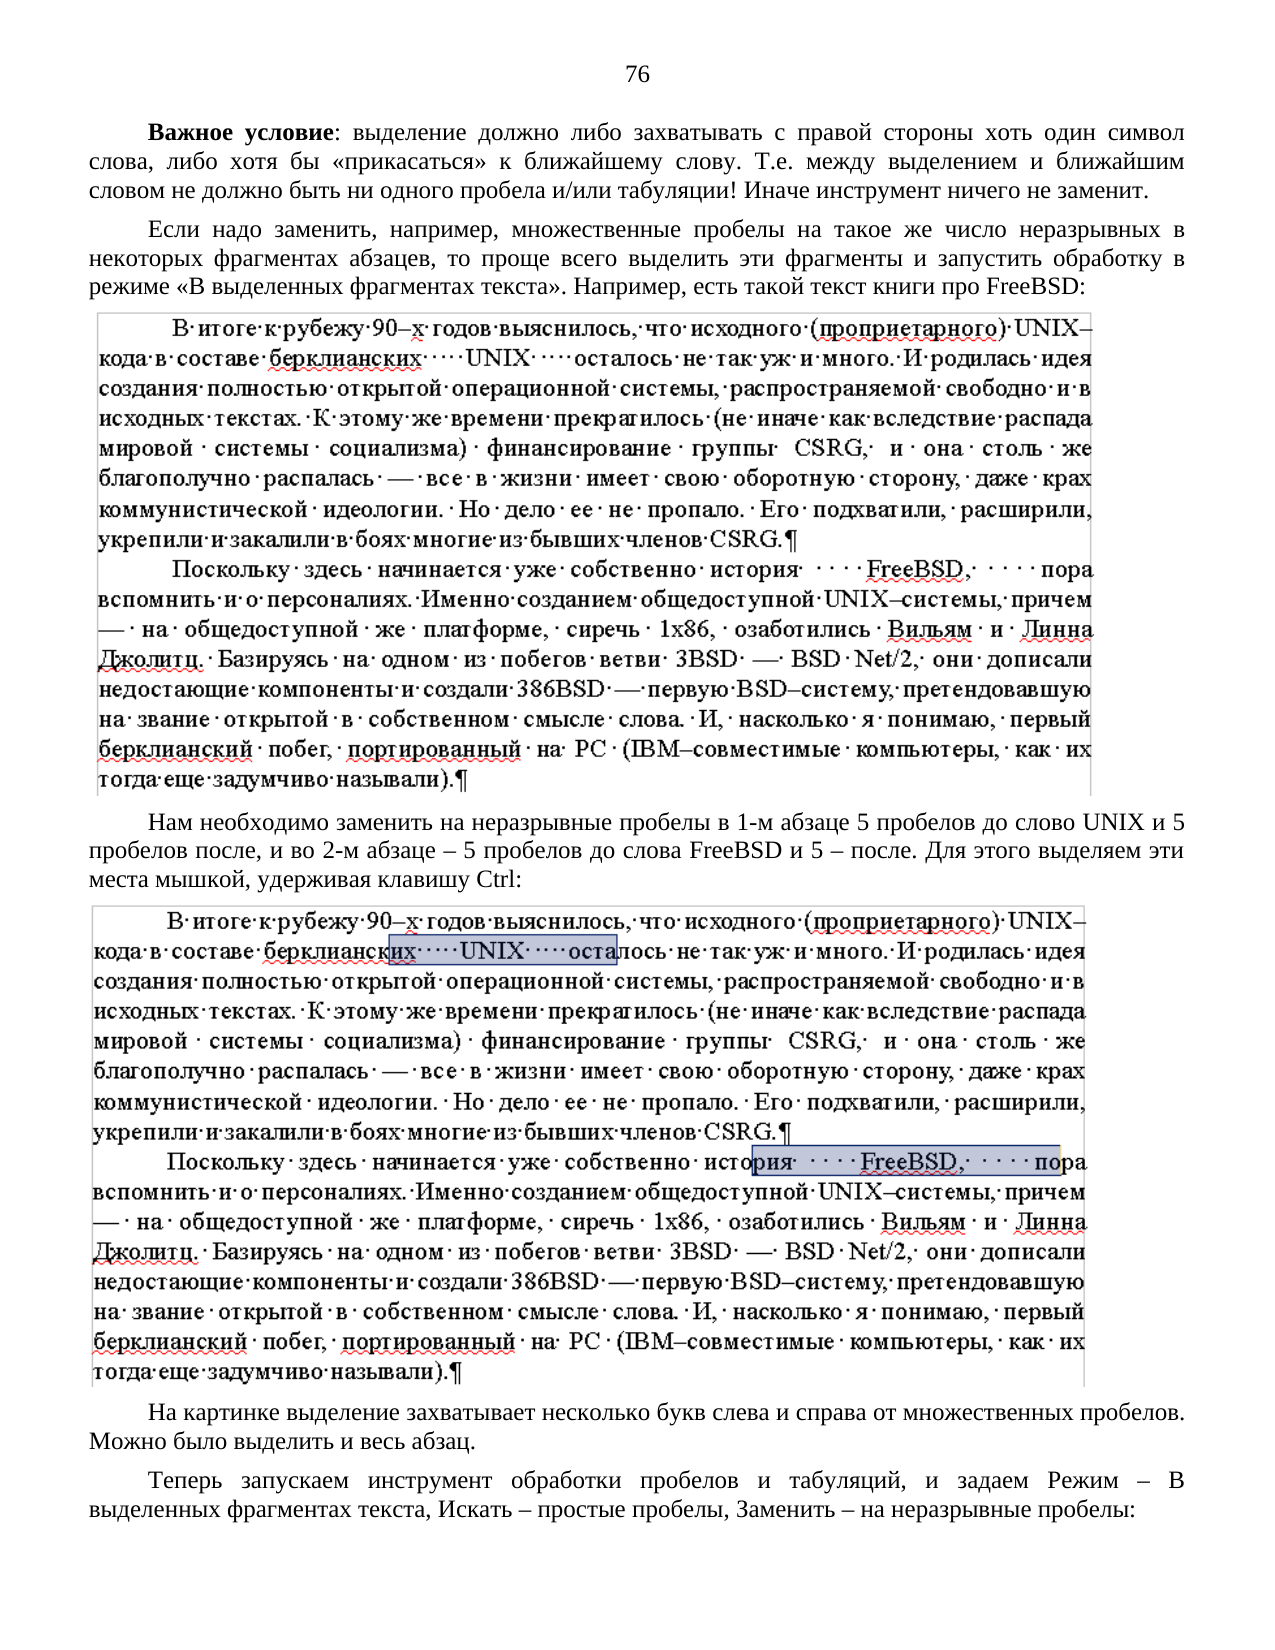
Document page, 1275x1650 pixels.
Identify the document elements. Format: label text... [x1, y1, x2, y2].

text На картинке выделение захватывает несколько букв слева и справа от множественных пробелов. Можно было выделить и весь абзац. [89, 1397, 1186, 1454]
text Теперь запускаем инструмент обработки пробелов и табуляций, и задаем Режим – В выделенных фрагментах текста, Искать – простые пробелы, Заменить – на неразрывные пробелы: [89, 1465, 1186, 1522]
picture [88, 903, 1098, 1387]
text Нам необходимо заменить на неразрывные пробелы в 1-м абзаце 5 пробелов до слово UNIX и 5 пробелов после, и во 2-м абзаце – 5 пробелов до слова FreeBSD и 5 – после. Для этого выделяем эти места мышкой, удерживая клавишу Ctrl: [89, 807, 1186, 893]
text Если надо заменить, например, множественные пробелы на такое же число неразрывных в некоторых фрагментах абзацев, то проще всего выделить эти фрагменты и запустить обработку в режиме «В выделенных фрагментах текста». Например, есть такой текст книги про FreeBSD: [89, 214, 1186, 300]
picture [88, 310, 1098, 796]
text Важное условие: выделение должно либо захватывать с правой стороны хоть один символ слова, либо хотя бы «прикасаться» к ближайшему слову. Т.е. между выделением и ближайшим словом не должно быть ни одного пробела и/или табуляции! Иначе инструмент ничего не заменит. [89, 117, 1186, 203]
